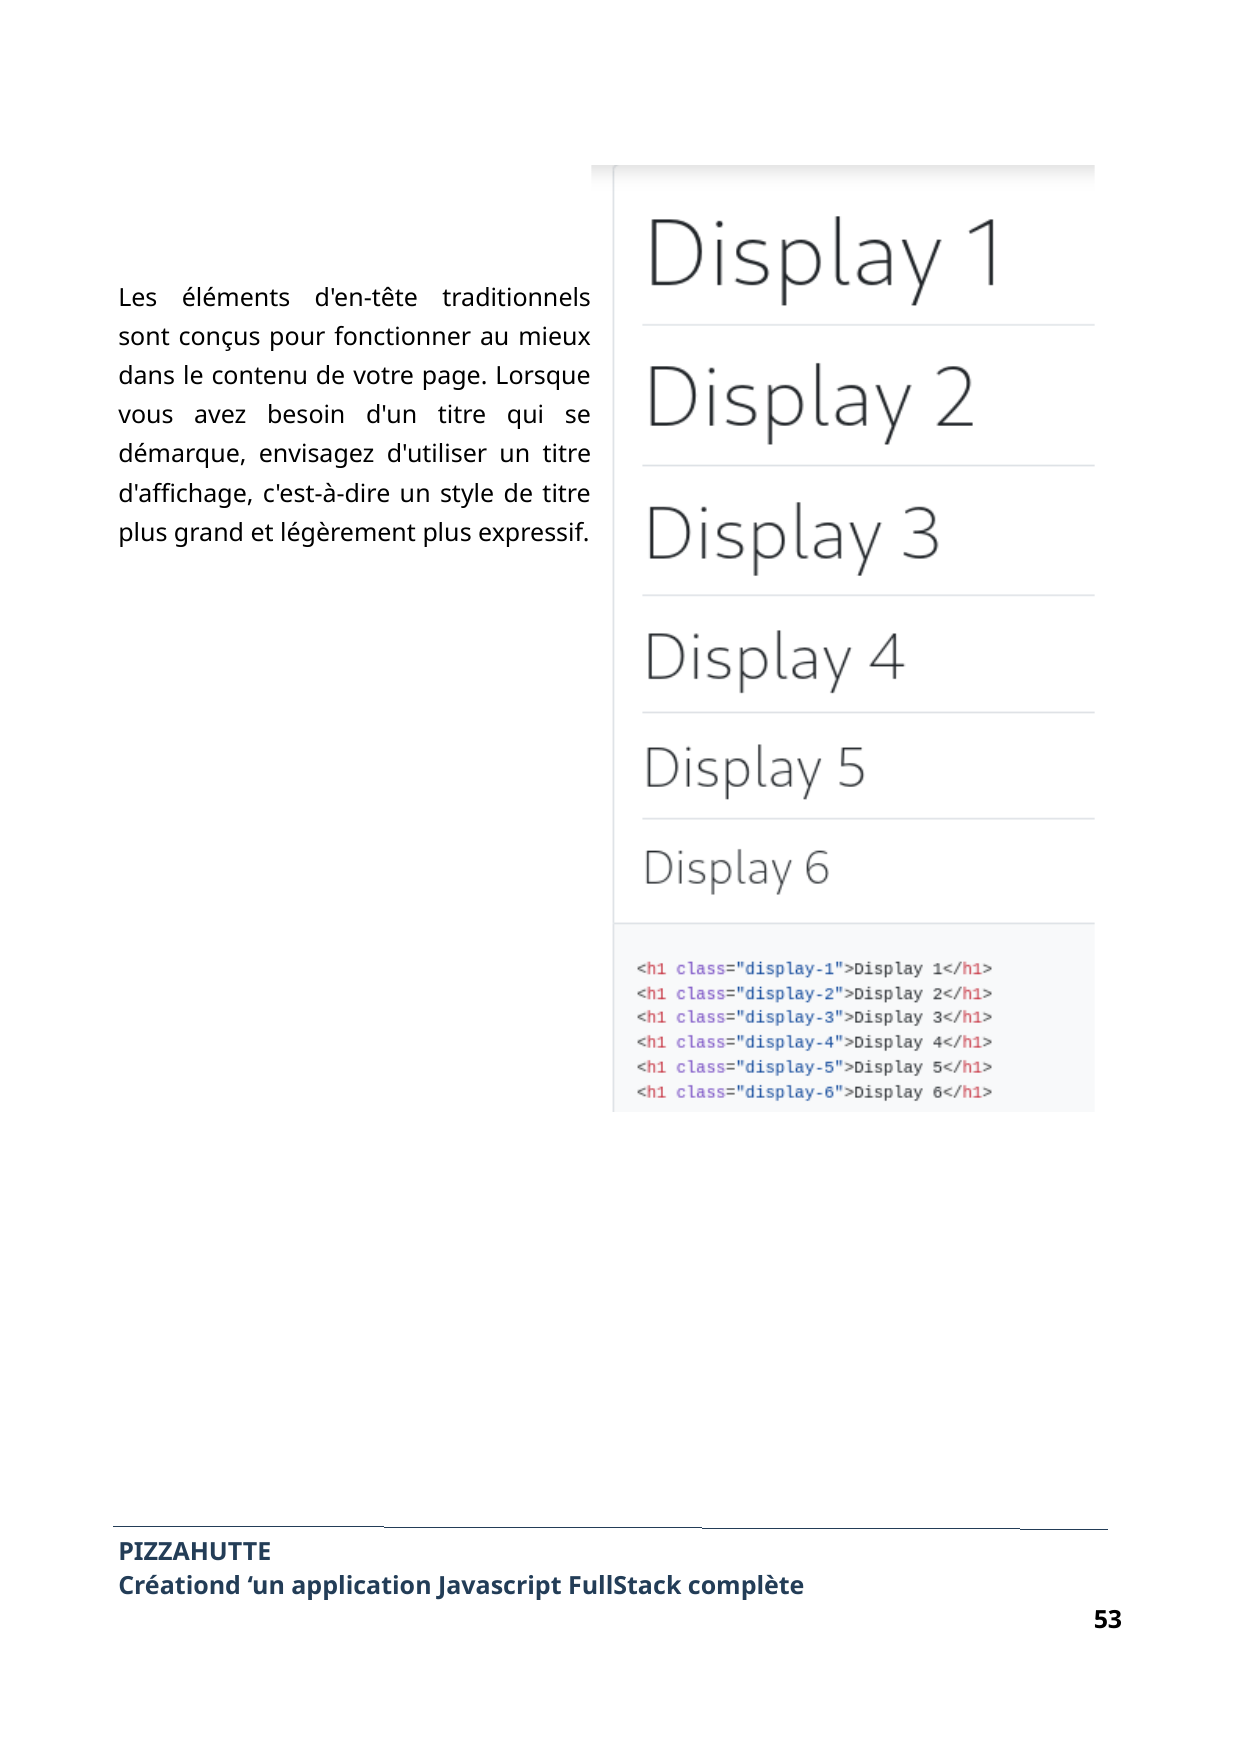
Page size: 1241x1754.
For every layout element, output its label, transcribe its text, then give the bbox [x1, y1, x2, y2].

picture [591, 165, 1095, 1112]
text Les éléments d'en-tête traditionnels sont conçus pour fonctionner au mieux dans le contenu de votre page. Lorsque vous avez besoin d'un titre qui se démarque, envisagez d'utiliser un titre d'affichage, c'est-à-dire un style de titre plus grand et légèrement plus expressif. [118, 279, 591, 548]
text [1095, 279, 1122, 548]
